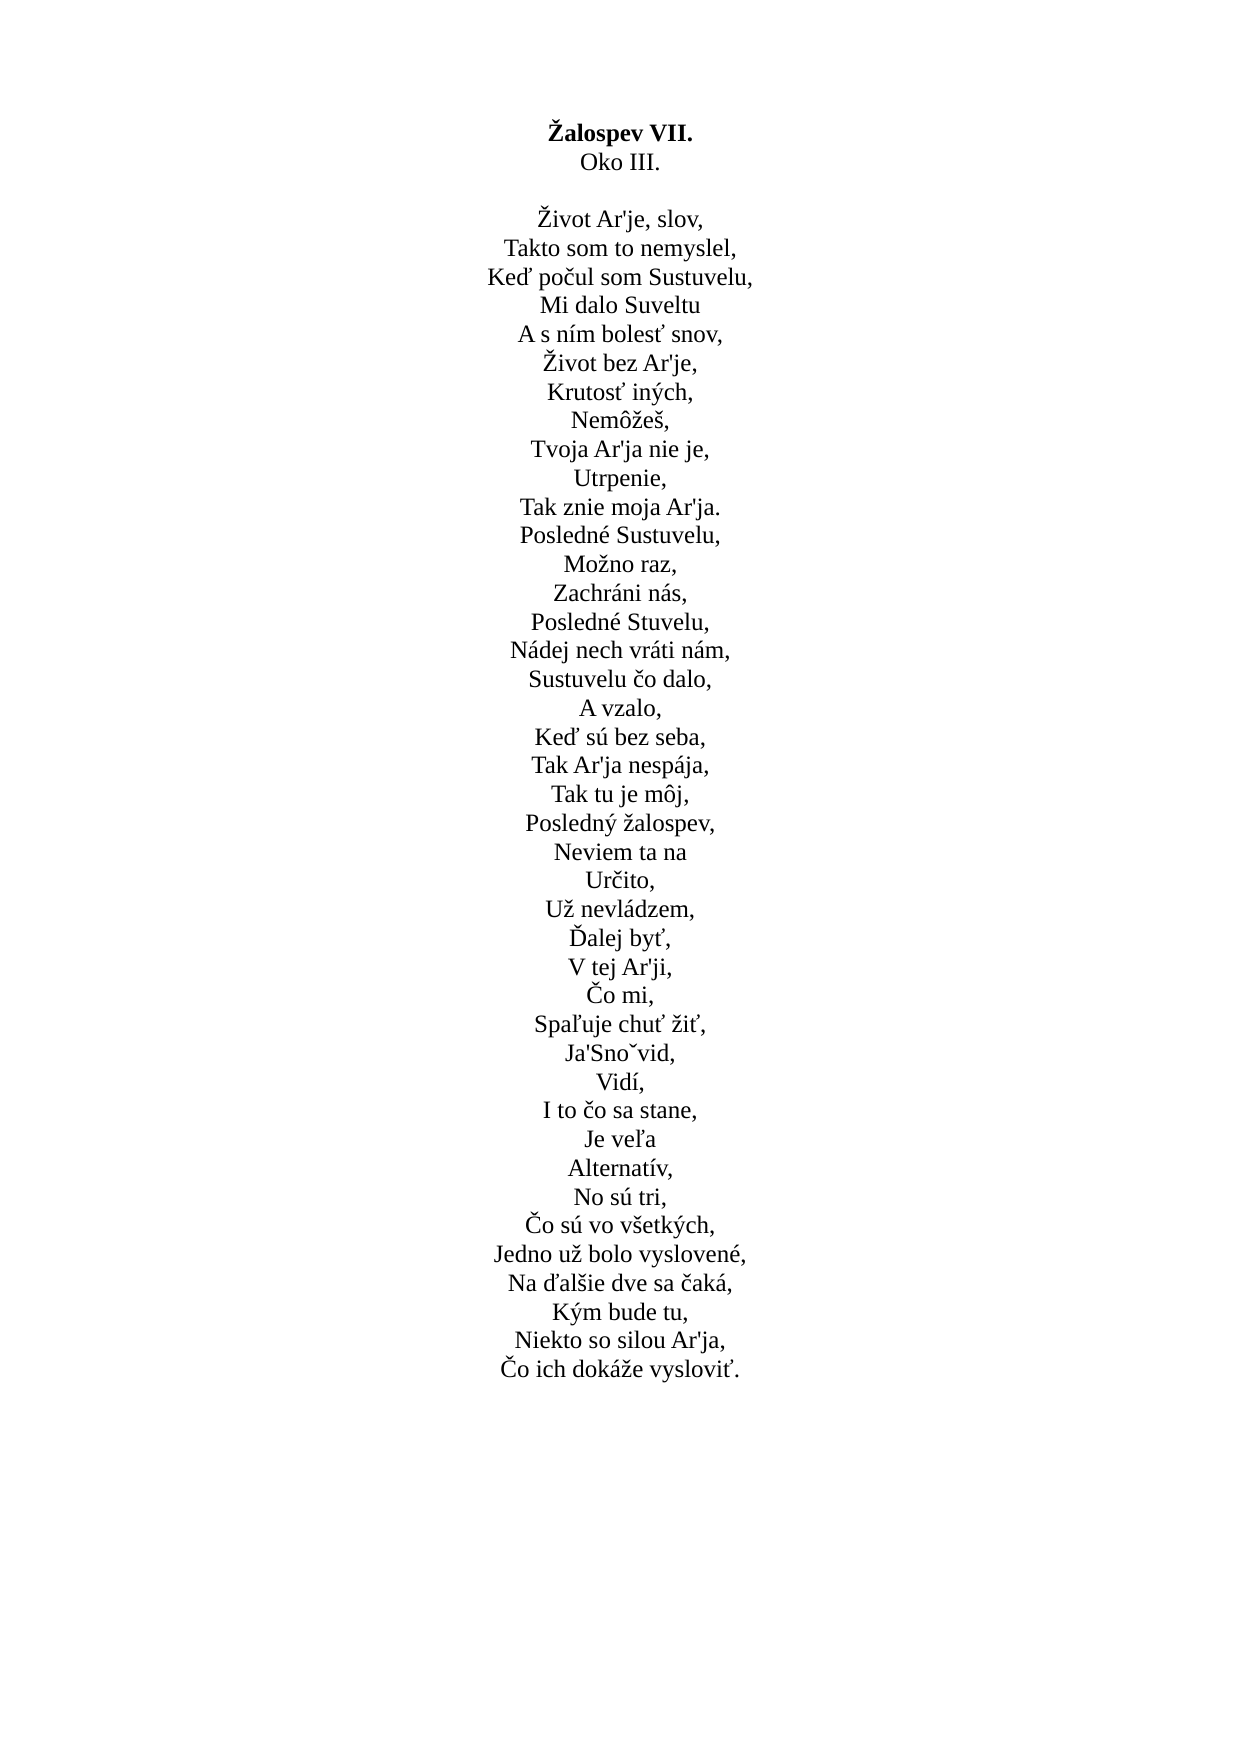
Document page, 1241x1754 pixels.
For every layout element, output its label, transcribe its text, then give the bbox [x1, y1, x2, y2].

text Posledné Sustuvelu, [118, 521, 1122, 549]
text A s ním bolesť snov, [118, 319, 1122, 348]
text Na ďalšie dve sa čaká, [118, 1268, 1122, 1297]
text Keď sú bez seba, [118, 722, 1122, 751]
text Nemôžeš, [118, 406, 1122, 434]
text I to čo sa stane, [118, 1096, 1122, 1124]
text A vzalo, [118, 693, 1122, 722]
text Posledný žalospev, [118, 808, 1122, 837]
text Tak tu je môj, [118, 779, 1122, 808]
text Nádej nech vráti nám, [118, 636, 1122, 664]
text Oko III. [118, 147, 1122, 176]
text Zachráni nás, [118, 578, 1122, 607]
text Jedno už bolo vyslovené, [118, 1239, 1122, 1268]
text Keď počul som Sustuvelu, [118, 262, 1122, 291]
text Už nevládzem, [118, 894, 1122, 923]
text Možno raz, [118, 549, 1122, 578]
text Tvoja Ar'ja nie je, [118, 434, 1122, 463]
text Mi dalo Suveltu [118, 291, 1122, 319]
text Tak znie moja Ar'ja. [118, 492, 1122, 521]
text Kým bude tu, [118, 1297, 1122, 1326]
text Život Ar'je, slov, [118, 204, 1122, 233]
text Tak Ar'ja nespája, [118, 751, 1122, 779]
text Neviem ta na [118, 837, 1122, 866]
text Určito, [118, 866, 1122, 894]
text Ďalej byť, [118, 923, 1122, 952]
text Vidí, [118, 1067, 1122, 1096]
text Čo sú vo všetkých, [118, 1211, 1122, 1239]
text Alternatív, [118, 1153, 1122, 1182]
text Čo mi, [118, 981, 1122, 1009]
text Čo ich dokáže vysloviť. [118, 1354, 1122, 1383]
text Žalospev VII. [118, 118, 1122, 147]
text V tej Ar'ji, [118, 952, 1122, 981]
text Sustuvelu čo dalo, [118, 664, 1122, 693]
text Život bez Ar'je, [118, 348, 1122, 377]
text Posledné Stuvelu, [118, 607, 1122, 636]
text Niekto so silou Ar'ja, [118, 1326, 1122, 1354]
text No sú tri, [118, 1182, 1122, 1211]
text Takto som to nemyslel, [118, 233, 1122, 262]
text Ja'Snoˇvid, [118, 1038, 1122, 1067]
text Utrpenie, [118, 463, 1122, 492]
text Je veľa [118, 1124, 1122, 1153]
text Spaľuje chuť žiť, [118, 1009, 1122, 1038]
text Krutosť iných, [118, 377, 1122, 406]
